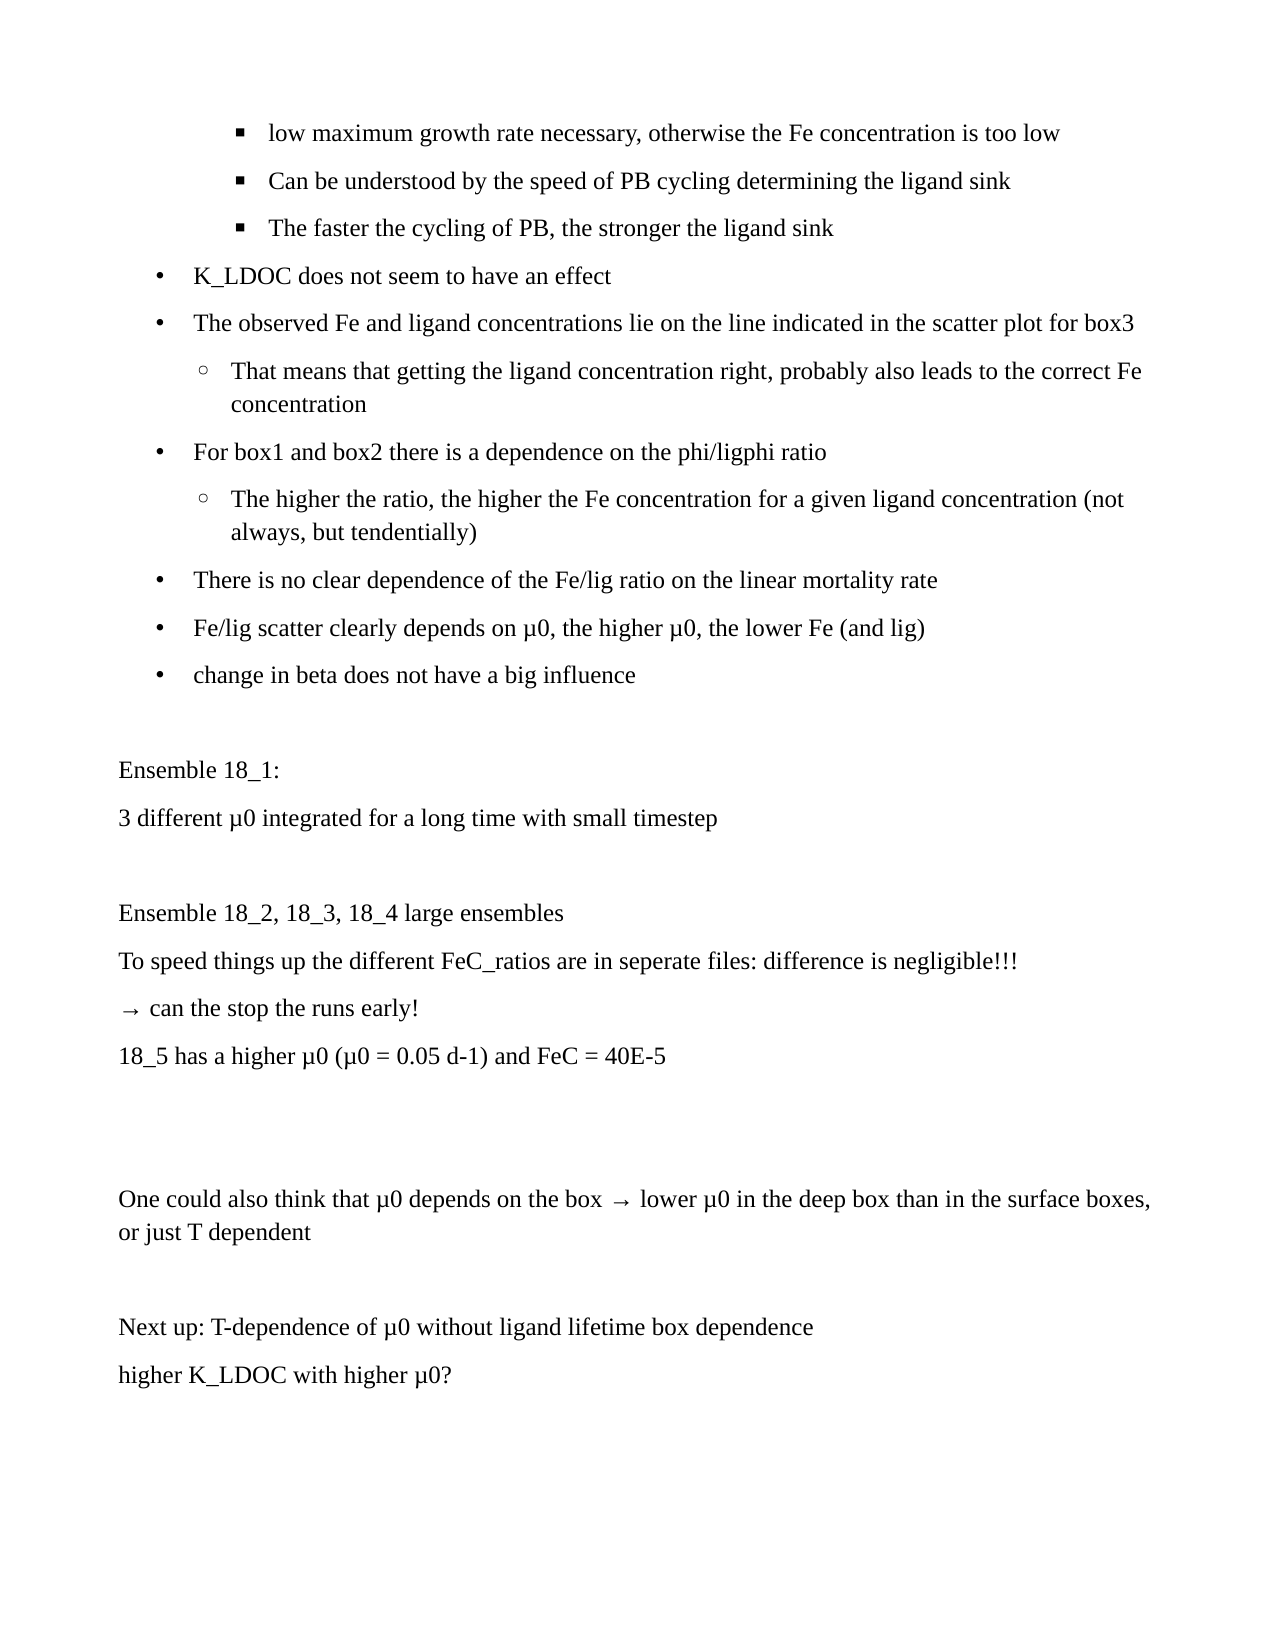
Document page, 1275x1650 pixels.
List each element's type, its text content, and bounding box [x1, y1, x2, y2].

list Can be understood by the speed of PB cycling determining the ligand sink [231, 166, 1157, 194]
list For box1 and box2 there is a dependence on the phi/ligphi ratio [156, 437, 1157, 466]
list That means that getting the ligand concentration right, probably also leads to the correct Fe concentration [193, 356, 1157, 418]
list Fe/lig scatter clearly depends on µ0, the higher µ0, the lower Fe (and lig) [156, 613, 1157, 641]
text Next up: T-dependence of µ0 without ligand lifetime box dependence [118, 1312, 1157, 1341]
text → can the stop the runs early! [118, 993, 1157, 1022]
text To speed things up the different FeC_ratios are in seperate files: difference is negligible!!! [118, 946, 1157, 974]
text One could also think that µ0 depends on the box → lower µ0 in the deep box than in the surface boxes, or just T dependent [118, 1184, 1157, 1246]
text Ensemble 18_1: [118, 755, 1157, 784]
list The observed Fe and ligand concentrations lie on the line indicated in the scatter plot for box3 [156, 308, 1157, 337]
text 3 different µ0 integrated for a long time with small timestep [118, 803, 1157, 832]
list The faster the cycling of PB, the stronger the ligand sink [231, 213, 1157, 242]
list change in beta does not have a big influence [156, 660, 1157, 689]
text 18_5 has a higher µ0 (µ0 = 0.05 d-1) and FeC = 40E-5 [118, 1041, 1157, 1070]
list K_LDOC does not seem to have an effect [156, 261, 1157, 290]
text Ensemble 18_2, 18_3, 18_4 large ensembles [118, 898, 1157, 927]
list The higher the ratio, the higher the Fe concentration for a given ligand concentration (not always, but tendentially) [193, 484, 1157, 546]
list There is no clear dependence of the Fe/lig ratio on the linear mortality rate [156, 565, 1157, 594]
text higher K_LDOC with higher µ0? [118, 1360, 1157, 1421]
list low maximum growth rate necessary, otherwise the Fe concentration is too low [231, 118, 1157, 147]
